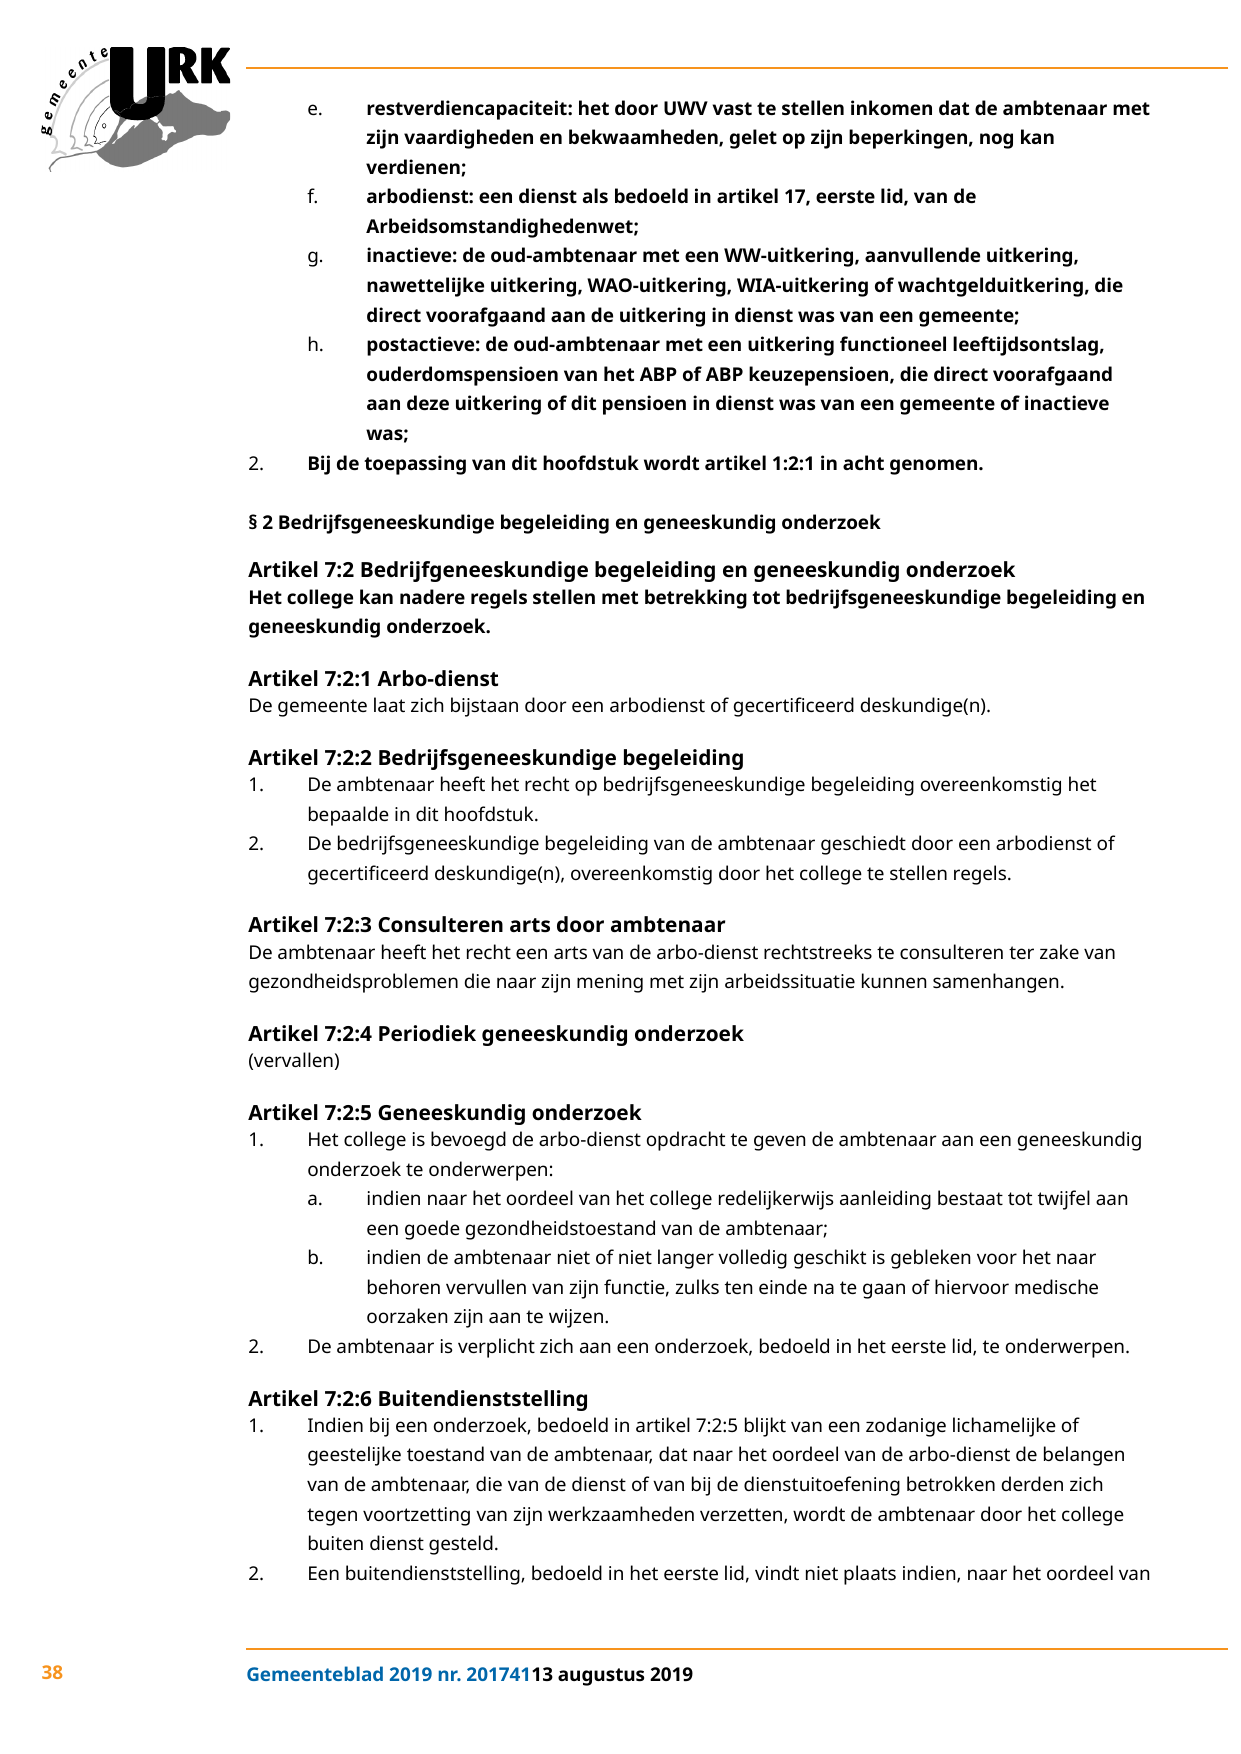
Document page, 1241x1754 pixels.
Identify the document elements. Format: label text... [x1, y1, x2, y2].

list Bij de toepassing van dit hoofdstuk wordt artikel 1:2:1 in acht genomen. [248, 450, 1152, 476]
list postactieve: de oud-ambtenaar met een uitkering functioneel leeftijdsontslag, ouderdomspensioen van het ABP of ABP keuzepensioen, die direct voorafgaand aan deze uitkering of dit pensioen in dienst was van een gemeente of inactieve was; [307, 331, 1152, 446]
list De ambtenaar heeft het recht op bedrijfsgeneeskundige begeleiding overeenkomstig het bepaalde in dit hoofdstuk. [248, 771, 1152, 827]
text Het college kan nadere regels stellen met betrekking tot bedrijfsgeneeskundige begeleiding en geneeskundig onderzoek. [248, 584, 1152, 639]
list Het college is bevoegd de arbo-dienst opdracht te geven de ambtenaar aan een geneeskundig onderzoek te onderwerpen: [248, 1126, 1152, 1181]
list Een buitendienststelling, bedoeld in het eerste lid, vindt niet plaats indien, naar het oordeel van [248, 1560, 1152, 1586]
text Artikel 7:2:3 Consulteren arts door ambtenaar [248, 910, 1152, 939]
list De bedrijfsgeneeskundige begeleiding van de ambtenaar geschiedt door een arbodienst of gecertificeerd deskundige(n), overeenkomstig door het college te stellen regels. [248, 830, 1152, 886]
list inactieve: de oud-ambtenaar met een WW-uitkering, aanvullende uitkering, nawettelijke uitkering, WAO-uitkering, WIA-uitkering of wachtgelduitkering, die direct voorafgaand aan de uitkering in dienst was van een gemeente; [307, 243, 1152, 328]
list indien naar het oordeel van het college redelijkerwijs aanleiding bestaat tot twijfel aan een goede gezondheidstoestand van de ambtenaar; [307, 1185, 1152, 1241]
list De ambtenaar is verplicht zich aan een onderzoek, bedoeld in het eerste lid, te onderwerpen. [248, 1333, 1152, 1359]
list restverdiencapaciteit: het door UWV vast te stellen inkomen dat de ambtenaar met zijn vaardigheden en bekwaamheden, gelet op zijn beperkingen, nog kan verdienen; [307, 95, 1152, 180]
text De ambtenaar heeft het recht een arts van de arbo-dienst rechtstreeks te consulteren ter zake van gezondheidsproblemen die naar zijn mening met zijn arbeidssituatie kunnen samenhangen. [248, 939, 1152, 994]
text Artikel 7:2:4 Periodiek geneeskundig onderzoek [248, 1019, 1152, 1047]
text Artikel 7:2:2 Bedrijfsgeneeskundige begeleiding [248, 743, 1152, 771]
text Artikel 7:2 Bedrijfgeneeskundige begeleiding en geneeskundig onderzoek [248, 556, 1152, 584]
text Artikel 7:2:6 Buitendienststelling [248, 1384, 1152, 1412]
text Artikel 7:2:5 Geneeskundig onderzoek [248, 1098, 1152, 1126]
picture [41, 47, 231, 172]
text (vervallen) [248, 1047, 1152, 1073]
text De gemeente laat zich bijstaan door een arbodienst of gecertificeerd deskundige(n). [248, 692, 1152, 718]
list arbodienst: een dienst als bedoeld in artikel 17, eerste lid, van de Arbeidsomstandighedenwet; [307, 183, 1152, 239]
text Artikel 7:2:1 Arbo-dienst [248, 664, 1152, 692]
list indien de ambtenaar niet of niet langer volledig geschikt is gebleken voor het naar behoren vervullen van zijn functie, zulks ten einde na te gaan of hiervoor medische oorzaken zijn aan te wijzen. [307, 1244, 1152, 1329]
text § 2 Bedrijfsgeneeskundige begeleiding en geneeskundig onderzoek [248, 509, 1152, 535]
list Indien bij een onderzoek, bedoeld in artikel 7:2:5 blijkt van een zodanige lichamelijke of geestelijke toestand van de ambtenaar, dat naar het oordeel van de arbo-dienst de belangen van de ambtenaar, die van de dienst of van bij de dienst­uitoefening betrokken derden zich tegen voortzetting van zijn werkzaamheden verzetten, wordt de ambtenaar door het college buiten dienst gesteld. [248, 1412, 1152, 1556]
